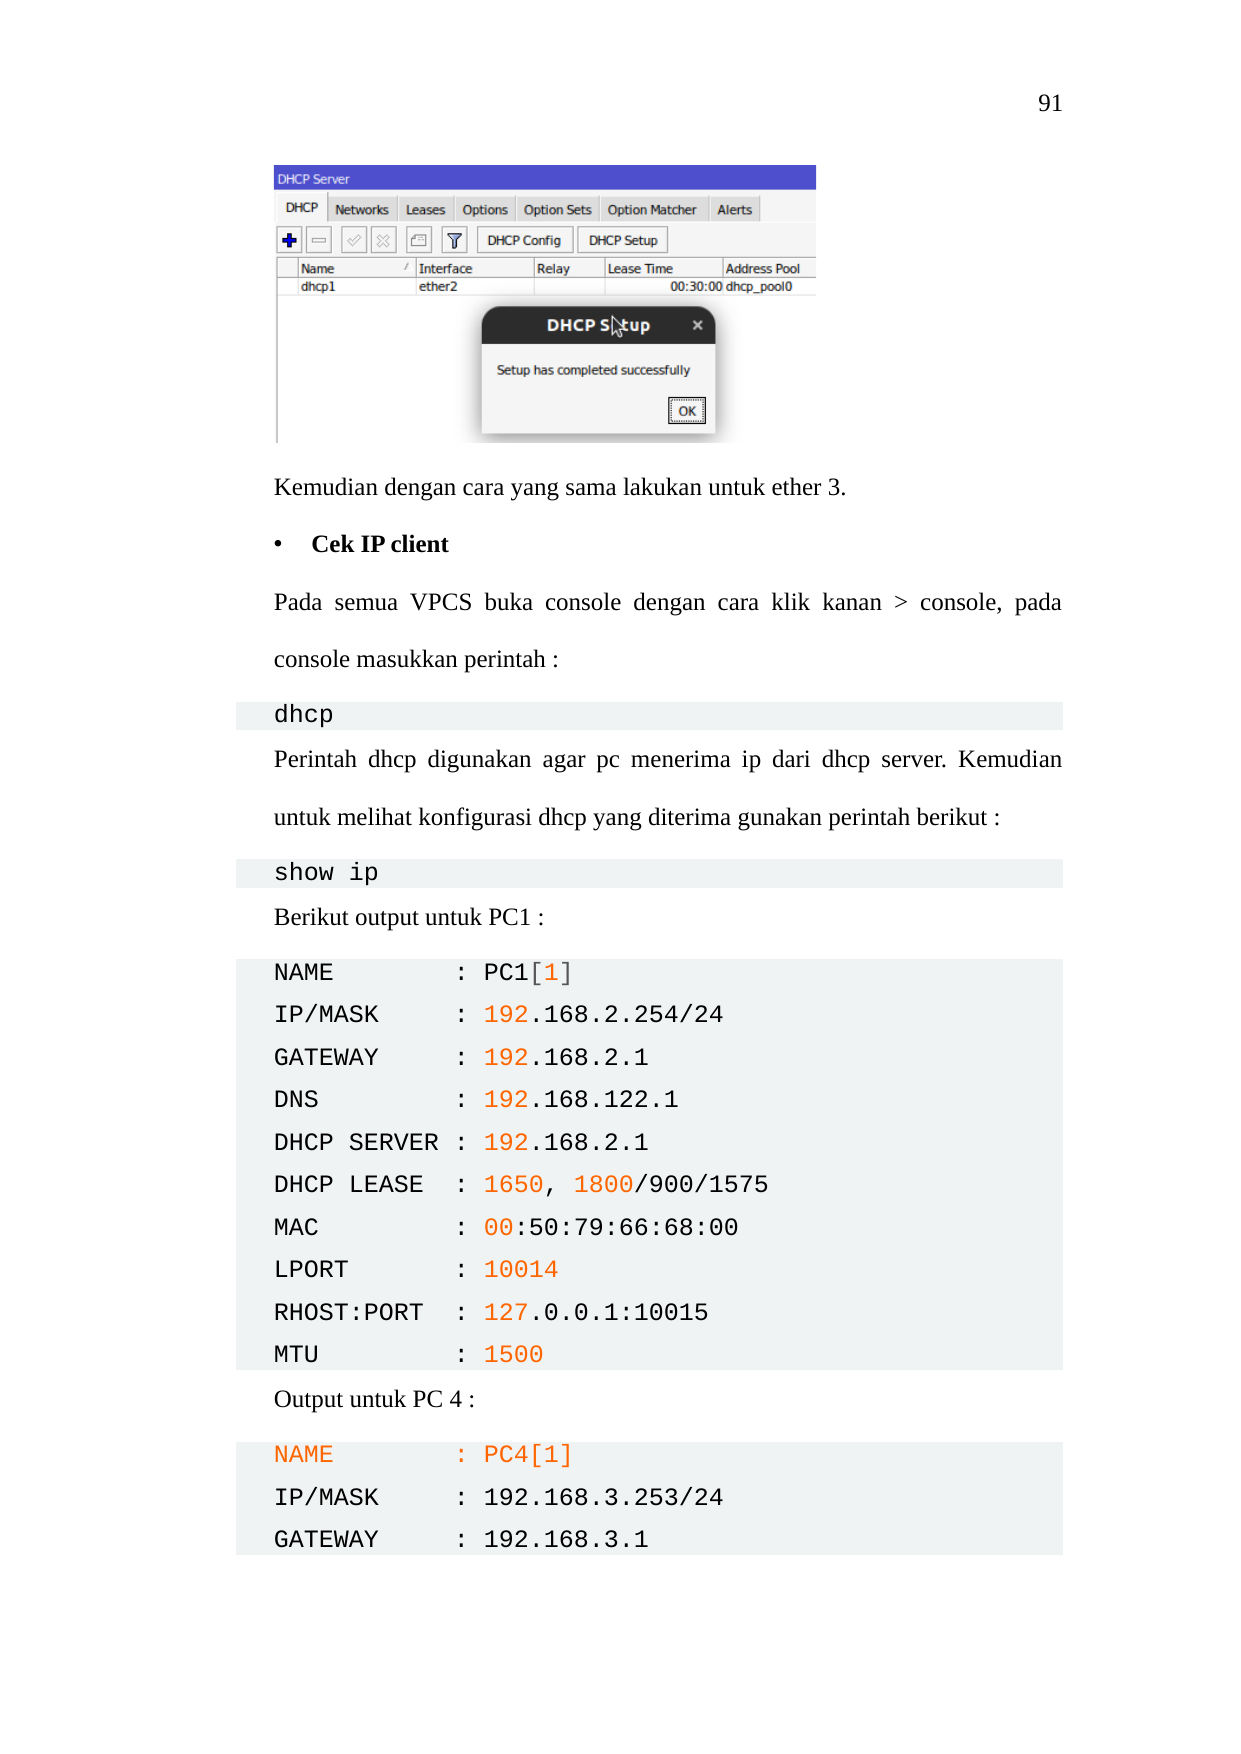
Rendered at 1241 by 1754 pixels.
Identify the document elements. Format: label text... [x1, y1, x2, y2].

list Berikut output untuk PC1 : [236, 902, 1063, 931]
list DHCP SERVER : 192.168.2.1 [236, 1129, 1063, 1158]
list Pada semua VPCS buka console dengan cara klik kanan > console, pada console masukkan perintah : [236, 587, 1063, 673]
list Perintah dhcp digunakan agar pc menerima ip dari dhcp server. Kemudian untuk melihat konfigurasi dhcp yang diterima gunakan perintah berikut : [236, 744, 1063, 831]
list show ip [236, 859, 1063, 888]
list Cek IP client [274, 529, 1063, 558]
list RHOST:PORT : 127.0.0.1:10015 [236, 1299, 1063, 1328]
list LPORT : 10014 [236, 1257, 1063, 1285]
list MAC : 00:50:79:66:68:00 [236, 1214, 1063, 1243]
list GATEWAY : 192.168.2.1 [236, 1044, 1063, 1073]
list Kemudian dengan cara yang sama lakukan untuk ether 3. [236, 472, 1063, 501]
list GATEWAY : 192.168.3.1 [236, 1527, 1063, 1555]
list NAME : PC4[1] [236, 1442, 1063, 1470]
list Output untuk PC 4 : [236, 1384, 1063, 1413]
list DHCP LEASE : 1650, 1800/900/1575 [236, 1172, 1063, 1200]
list MTU : 1500 [236, 1342, 1063, 1370]
picture [273, 165, 817, 443]
list IP/MASK : 192.168.2.254/24 [236, 1002, 1063, 1030]
list DNS : 192.168.122.1 [236, 1087, 1063, 1115]
list NAME : PC1[1] [236, 959, 1063, 988]
list IP/MASK : 192.168.3.253/24 [236, 1484, 1063, 1513]
list dhcp [236, 702, 1063, 730]
